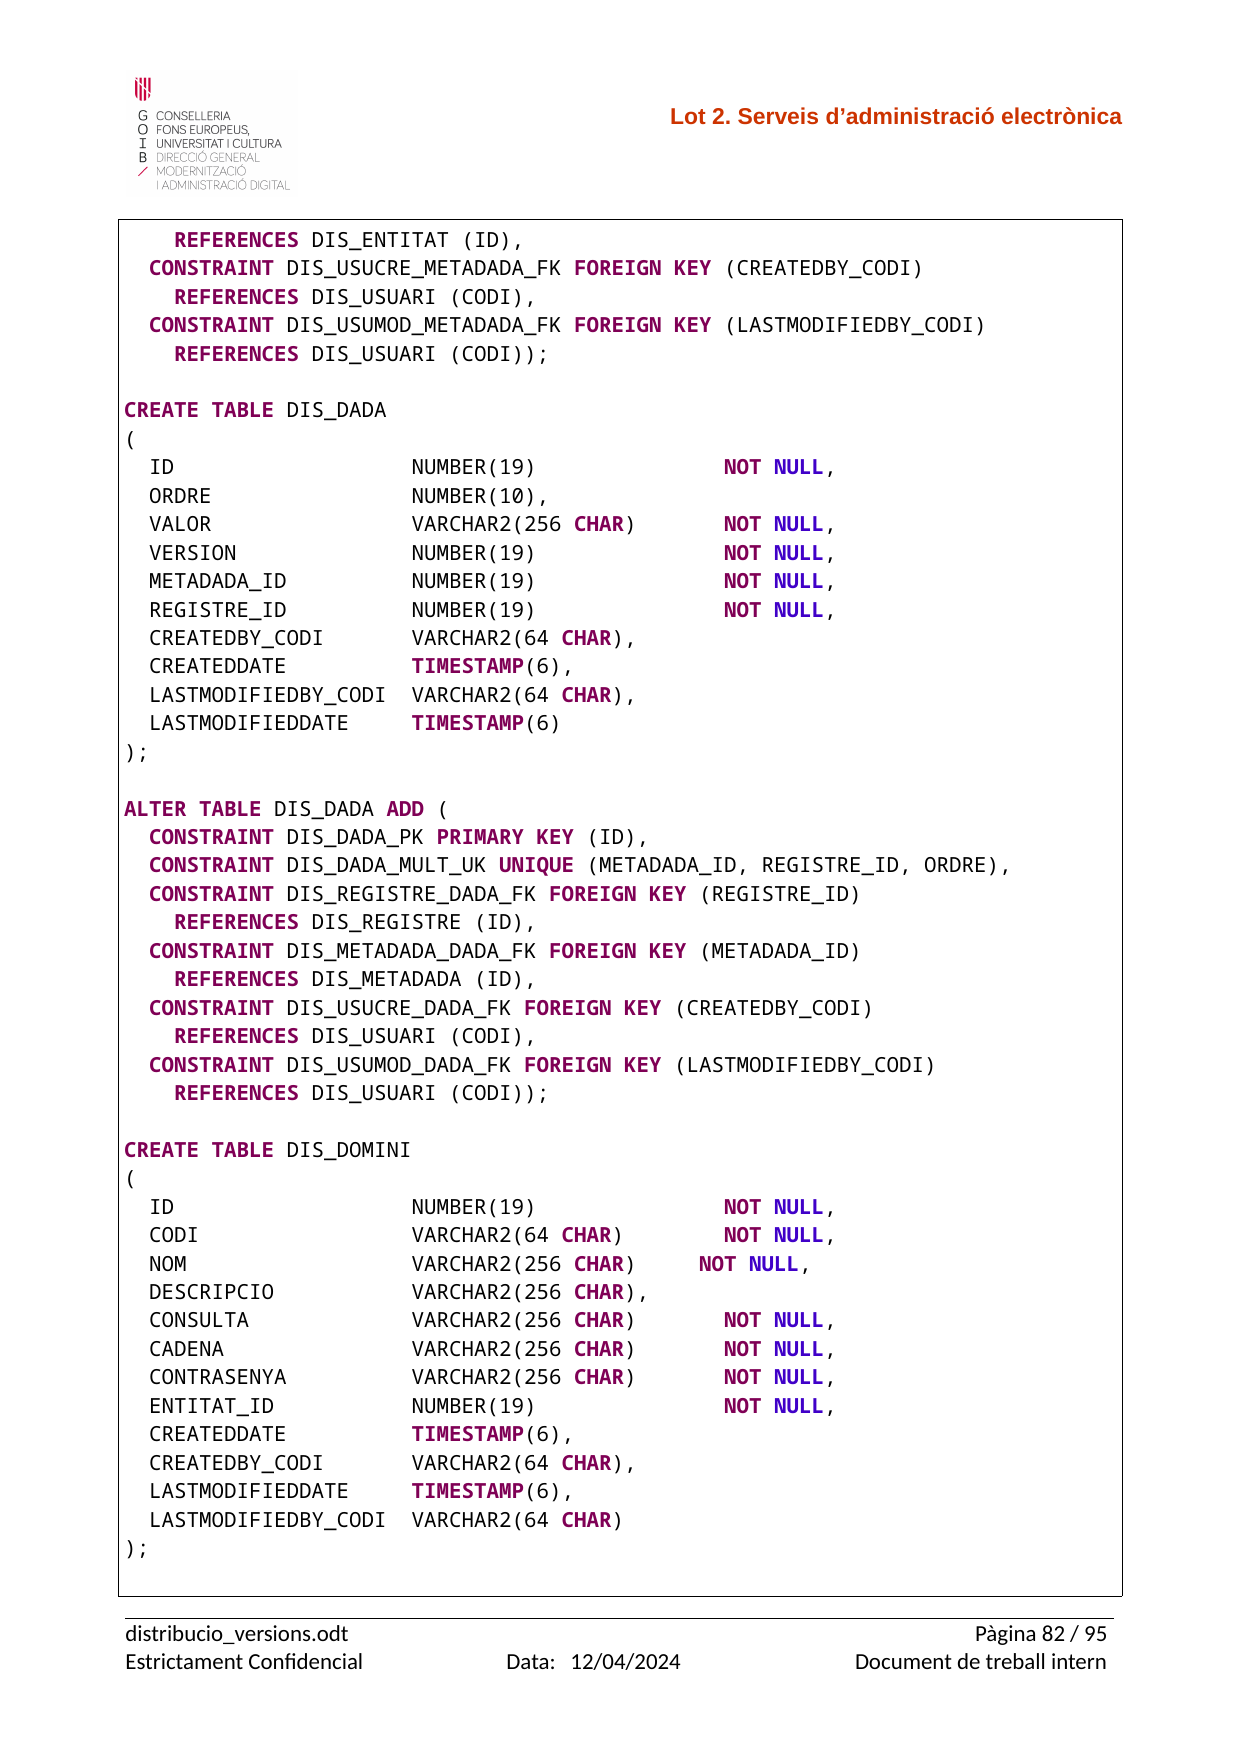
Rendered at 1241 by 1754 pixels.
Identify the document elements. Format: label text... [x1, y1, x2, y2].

picture [126, 70, 299, 197]
table_header REFERENCES DIS_ENTITAT (ID), CONSTRAINT DIS_USUCRE_METADADA_FK FOREIGN KEY (CREATEDBY_CODI) REFERENCES DIS_USUARI (CODI), CONSTRAINT DIS_USUMOD_METADADA_FK FOREIGN KEY (LASTMODIFIEDBY_CODI) REFERENCES DIS_USUARI (CODI)); CREATE TABLE DIS_DADA ( ID NUMBER(19) NOT NULL, ORDRE NUMBER(10), VALOR VARCHAR2(256 CHAR) NOT NULL, VERSION NUMBER(19) NOT NULL, METADADA_ID NUMBER(19) NOT NULL, REGISTRE_ID NUMBER(19) NOT NULL, CREATEDBY_CODI VARCHAR2(64 CHAR), CREATEDDATE TIMESTAMP(6), LASTMODIFIEDBY_CODI VARCHAR2(64 CHAR), LASTMODIFIEDDATE TIMESTAMP(6) ); ALTER TABLE DIS_DADA ADD ( CONSTRAINT DIS_DADA_PK PRIMARY KEY (ID), CONSTRAINT DIS_DADA_MULT_UK UNIQUE (METADADA_ID, REGISTRE_ID, ORDRE), CONSTRAINT DIS_REGISTRE_DADA_FK FOREIGN KEY (REGISTRE_ID) REFERENCES DIS_REGISTRE (ID), CONSTRAINT DIS_METADADA_DADA_FK FOREIGN KEY (METADADA_ID) REFERENCES DIS_METADADA (ID), CONSTRAINT DIS_USUCRE_DADA_FK FOREIGN KEY (CREATEDBY_CODI) REFERENCES DIS_USUARI (CODI), CONSTRAINT DIS_USUMOD_DADA_FK FOREIGN KEY (LASTMODIFIEDBY_CODI) REFERENCES DIS_USUARI (CODI)); CREATE TABLE DIS_DOMINI ( ID NUMBER(19) NOT NULL, CODI VARCHAR2(64 CHAR) NOT NULL, NOM VARCHAR2(256 CHAR) NOT NULL, DESCRIPCIO VARCHAR2(256 CHAR), CONSULTA VARCHAR2(256 CHAR) NOT NULL, CADENA VARCHAR2(256 CHAR) NOT NULL, CONTRASENYA VARCHAR2(256 CHAR) NOT NULL, ENTITAT_ID NUMBER(19) NOT NULL, CREATEDDATE TIMESTAMP(6), CREATEDBY_CODI VARCHAR2(64 CHAR), LASTMODIFIEDDATE TIMESTAMP(6), LASTMODIFIEDBY_CODI VARCHAR2(64 CHAR) ); [119, 220, 1122, 1596]
